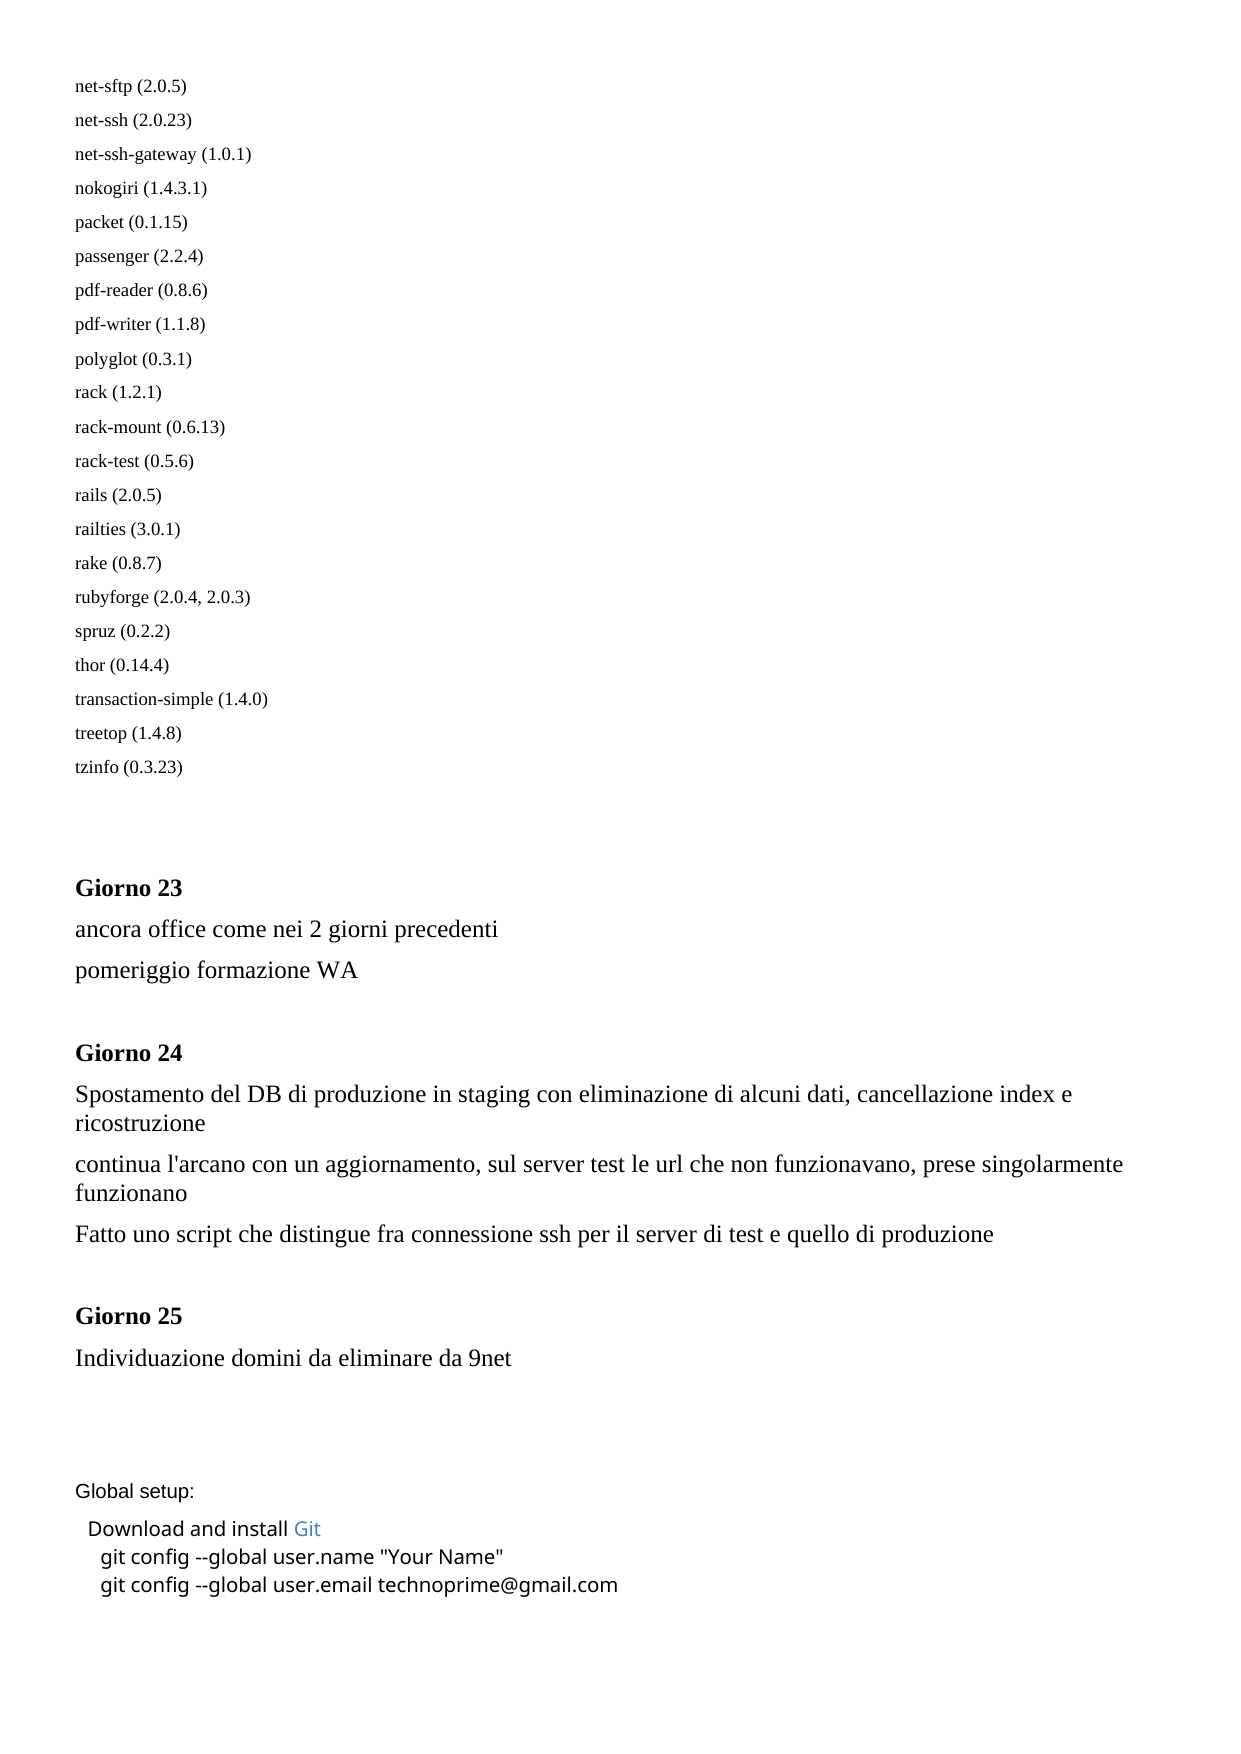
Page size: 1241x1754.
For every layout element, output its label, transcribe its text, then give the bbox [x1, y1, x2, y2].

text pdf-writer (1.1.8) [75, 313, 1162, 335]
text Giorno 23 [75, 873, 1162, 901]
text Spostamento del DB di produzione in staging con eliminazione di alcuni dati, cancellazione index e ricostruzione [75, 1079, 1162, 1136]
text Download and install Git [75, 1515, 1162, 1542]
text treetop (1.4.8) [75, 722, 1162, 744]
text thor (0.14.4) [75, 654, 1162, 676]
text rack-mount (0.6.13) [75, 416, 1162, 437]
text rack (1.2.1) [75, 381, 1162, 403]
text packet (0.1.15) [75, 211, 1162, 233]
text net-ssh (2.0.23) [75, 109, 1162, 131]
text polyglot (0.3.1) [75, 347, 1162, 369]
text rake (0.8.7) [75, 552, 1162, 573]
text passenger (2.2.4) [75, 245, 1162, 267]
text rails (2.0.5) [75, 484, 1162, 505]
text git config --global user.name "Your Name" [75, 1542, 1162, 1570]
text continua l'arcano con un aggiornamento, sul server test le url che non funzionavano, prese singolarmente funzionano [75, 1149, 1162, 1206]
text nokogiri (1.4.3.1) [75, 177, 1162, 199]
text Giorno 24 [75, 1038, 1162, 1066]
text transaction-simple (1.4.0) [75, 688, 1162, 709]
text tzinfo (0.3.23) [75, 756, 1162, 778]
text Individuazione domini da eliminare da 9net [75, 1343, 1162, 1371]
text spruz (0.2.2) [75, 620, 1162, 641]
text Fatto uno script che distingue fra connessione ssh per il server di test e quello di produzione [75, 1219, 1162, 1248]
text railties (3.0.1) [75, 518, 1162, 539]
text rubyforge (2.0.4, 2.0.3) [75, 586, 1162, 607]
text pdf-reader (0.8.6) [75, 279, 1162, 301]
text net-sftp (2.0.5) [75, 75, 1162, 96]
subtitle Global setup: [75, 1479, 1162, 1502]
text Giorno 25 [75, 1301, 1162, 1330]
text rack-test (0.5.6) [75, 449, 1162, 471]
text ancora office come nei 2 giorni precedenti [75, 914, 1162, 943]
text git config --global user.email technoprime@gmail.com [75, 1570, 1162, 1598]
text pomeriggio formazione WA [75, 955, 1162, 984]
text net-ssh-gateway (1.0.1) [75, 143, 1162, 164]
